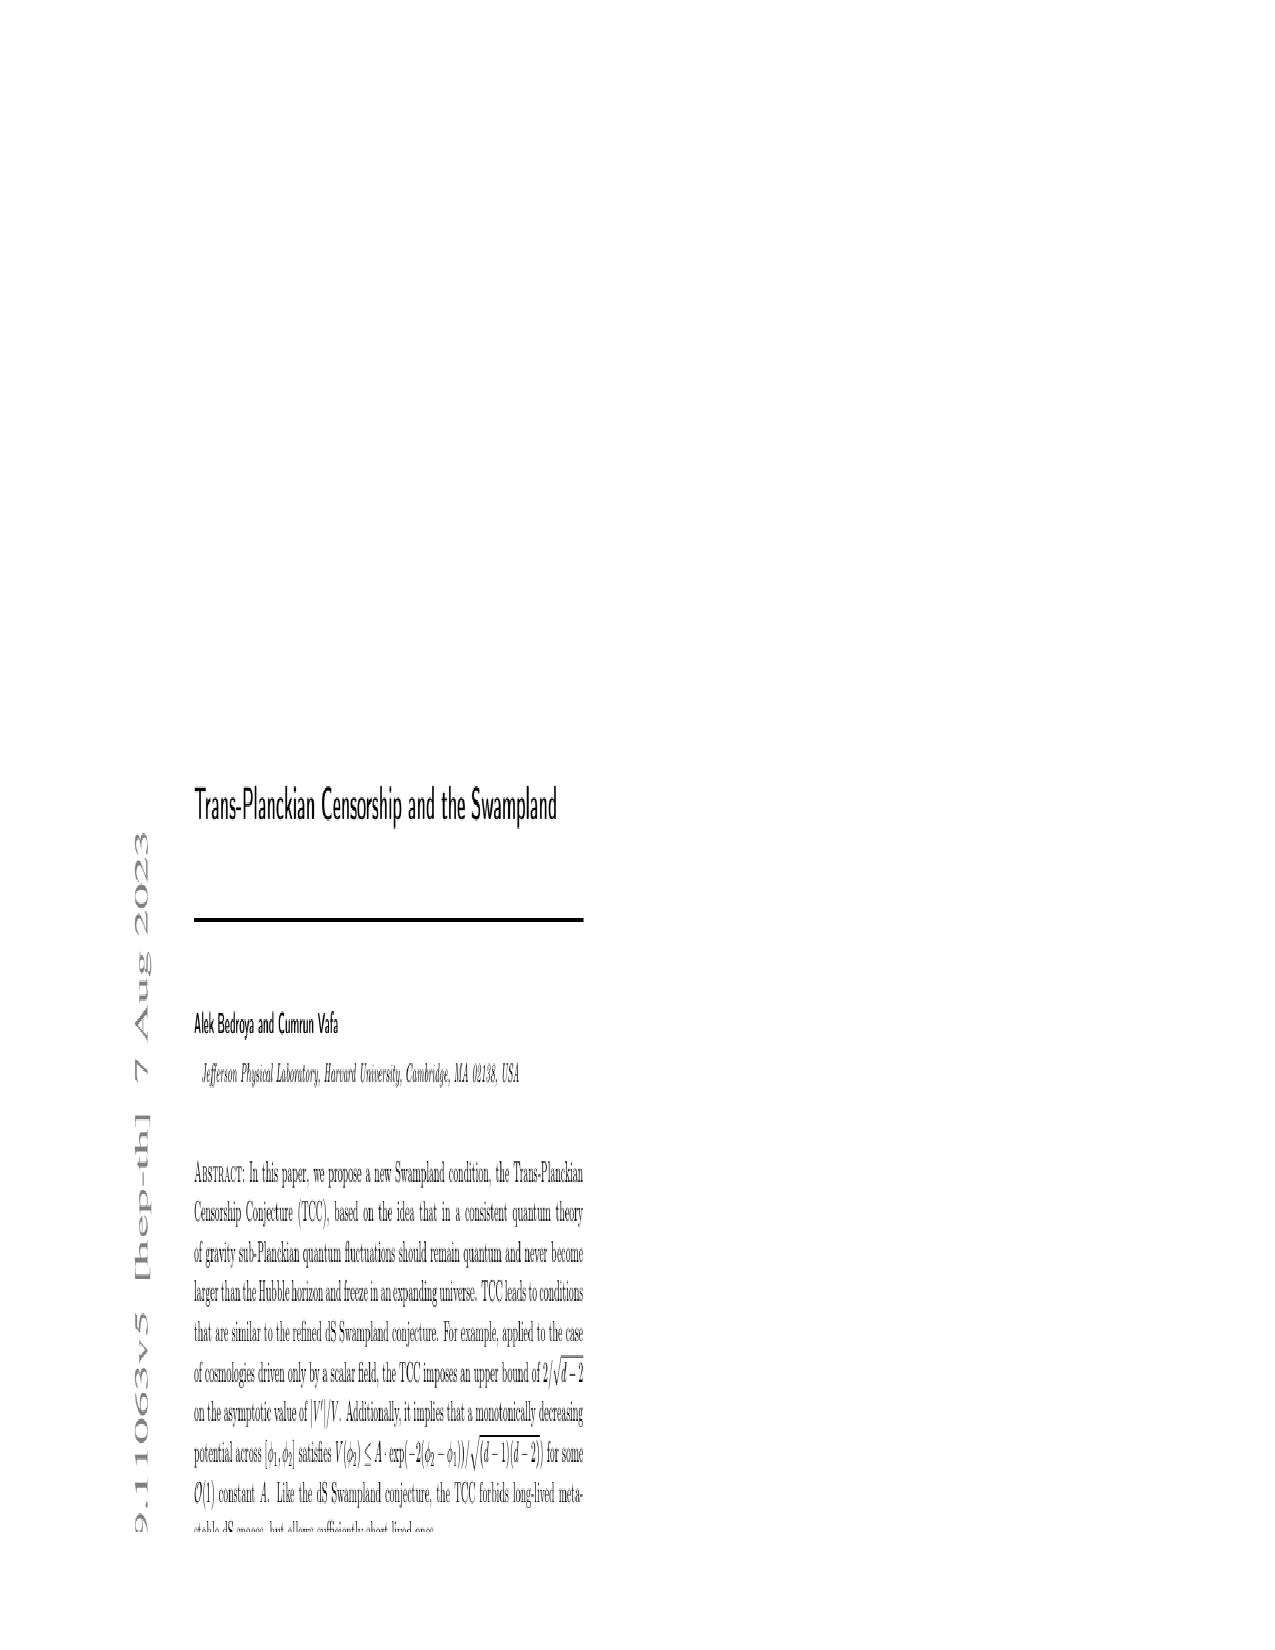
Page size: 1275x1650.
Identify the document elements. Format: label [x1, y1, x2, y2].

picture [118, 118, 659, 1532]
